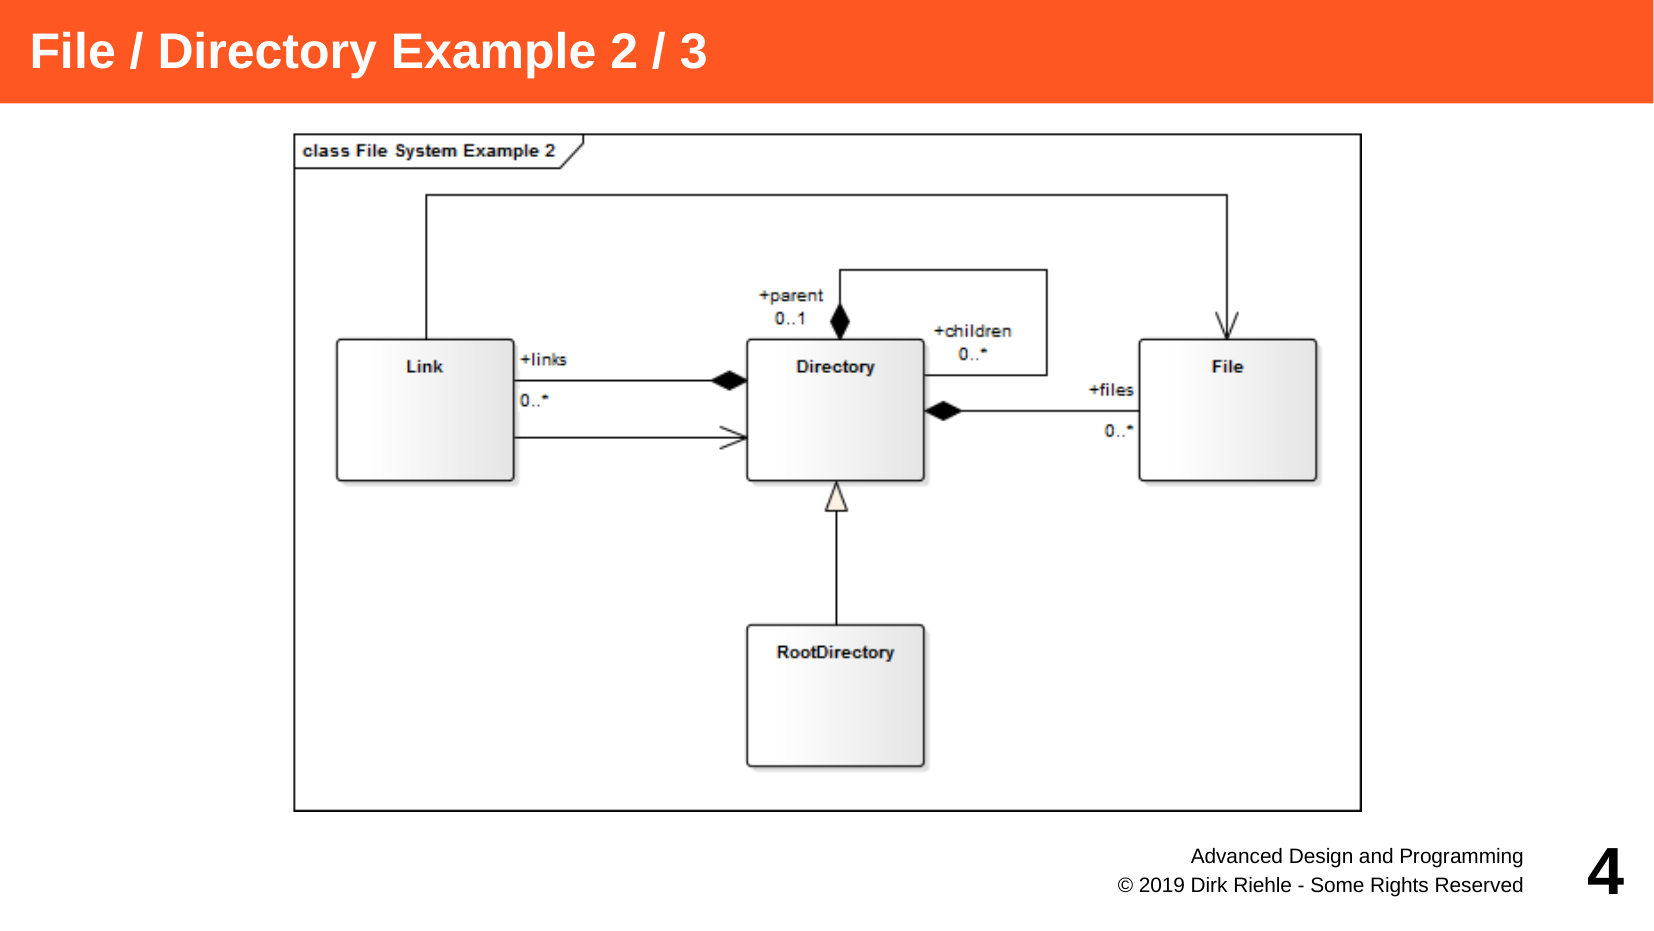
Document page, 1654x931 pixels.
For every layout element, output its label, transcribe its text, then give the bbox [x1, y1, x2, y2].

picture [292, 132, 1362, 813]
title File / Directory Example 2 / 3 [0, 0, 1654, 104]
